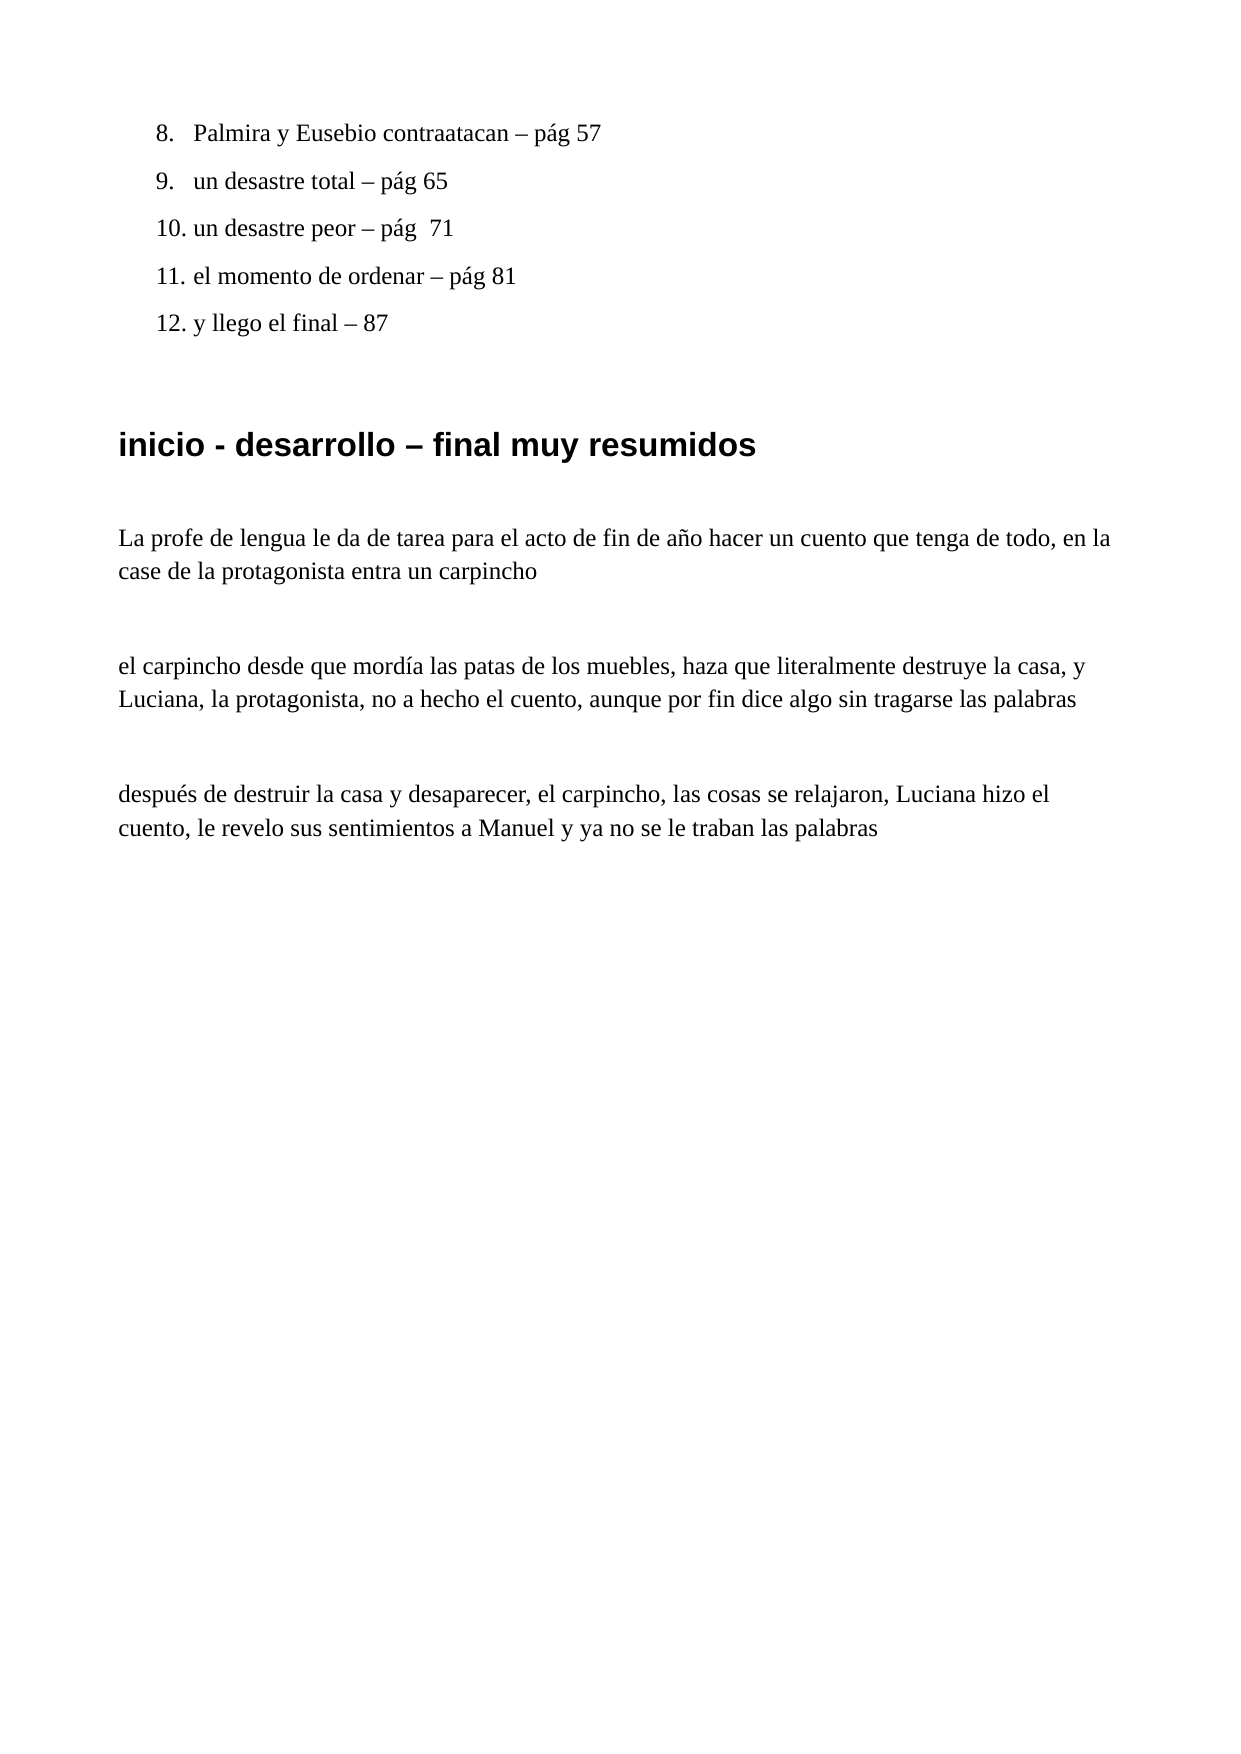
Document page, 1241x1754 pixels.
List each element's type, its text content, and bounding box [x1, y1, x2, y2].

subtitle inicio - desarrollo – final muy resumidos [118, 424, 1122, 463]
list Palmira y Eusebio contraatacan – pág 57 [156, 118, 1122, 147]
text el carpincho desde que mordía las patas de los muebles, haza que literalmente destruye la casa, y Luciana, la protagonista, no a hecho el cuento, aunque por fin dice algo sin tragarse las palabras [118, 651, 1122, 713]
list y llego el final – 87 [156, 308, 1122, 337]
list un desastre peor – pág 71 [156, 213, 1122, 242]
text La profe de lengua le da de tarea para el acto de fin de año hacer un cuento que tenga de todo, en la case de la protagonista entra un carpincho [118, 523, 1122, 585]
list el momento de ordenar – pág 81 [156, 261, 1122, 290]
text después de destruir la casa y desaparecer, el carpincho, las cosas se relajaron, Luciana hizo el cuento, le revelo sus sentimientos a Manuel y ya no se le traban las palabras [118, 779, 1122, 841]
list un desastre total – pág 65 [156, 166, 1122, 194]
